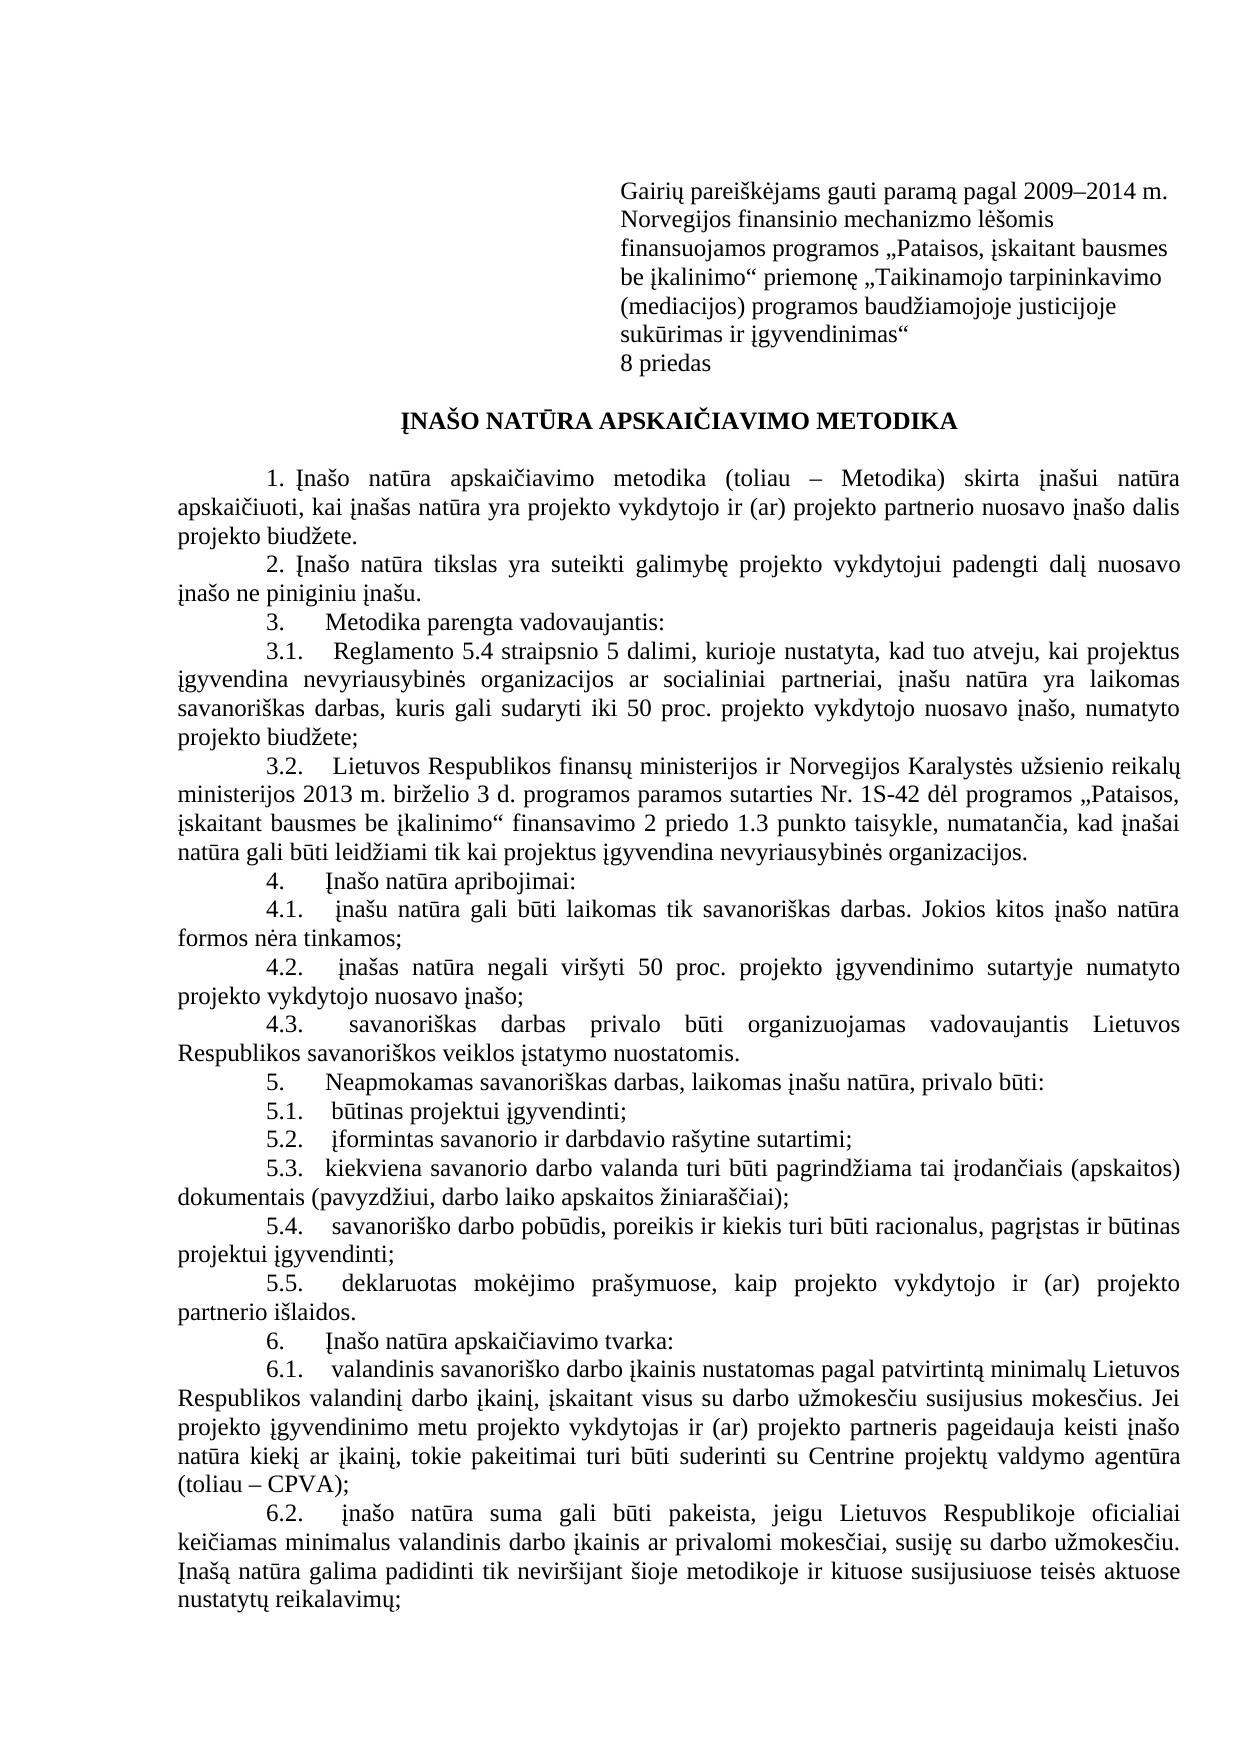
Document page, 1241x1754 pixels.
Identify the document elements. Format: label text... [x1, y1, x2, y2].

text sukūrimas ir įgyvendinimas“ [620, 319, 1181, 348]
text 4. Įnašo natūra apribojimai: [177, 866, 1181, 894]
text Gairių pareiškėjams gauti paramą pagal 2009–2014 m. [620, 176, 1181, 204]
text be įkalinimo“ priemonę „Taikinamojo tarpininkavimo [620, 262, 1181, 291]
text 5. Neapmokamas savanoriškas darbas, laikomas įnašu natūra, privalo būti: [177, 1067, 1181, 1096]
text 5.4. savanoriško darbo pobūdis, poreikis ir kiekis turi būti racionalus, pagrįstas ir būtinas projektui įgyvendinti; [177, 1211, 1181, 1268]
text 4.3. savanoriškas darbas privalo būti organizuojamas vadovaujantis Lietuvos Respublikos savanoriškos veiklos įstatymo nuostatomis. [177, 1009, 1181, 1067]
text 3.2. Lietuvos Respublikos finansų ministerijos ir Norvegijos Karalystės užsienio reikalų ministerijos 2013 m. birželio 3 d. programos paramos sutarties Nr. 1S-42 dėl programos „Pataisos, įskaitant bausmes be įkalinimo“ finansavimo 2 priedo 1.3 punkto taisykle, numatančia, kad įnašai natūra gali būti leidžiami tik kai projektus įgyvendina nevyriausybinės organizacijos. [177, 751, 1181, 866]
text 6.1. valandinis savanoriško darbo įkainis nustatomas pagal patvirtintą minimalų Lietuvos Respublikos valandinį darbo įkainį, įskaitant visus su darbo užmokesčiu susijusius mokesčius. Jei projekto įgyvendinimo metu projekto vykdytojas ir (ar) projekto partneris pageidauja keisti įnašo natūra kiekį ar įkainį, tokie pakeitimai turi būti suderinti su Centrine projektų valdymo agentūra (toliau – CPVA); [177, 1354, 1181, 1498]
text 1. Įnašo natūra apskaičiavimo metodika (toliau – Metodika) skirta įnašui natūra apskaičiuoti, kai įnašas natūra yra projekto vykdytojo ir (ar) projekto partnerio nuosavo įnašo dalis projekto biudžete. [177, 463, 1181, 549]
text 3. Metodika parengta vadovaujantis: [177, 607, 1181, 636]
text 5.3. kiekviena savanorio darbo valanda turi būti pagrindžiama tai įrodančiais (apskaitos) dokumentais (pavyzdžiui, darbo laiko apskaitos žiniaraščiai); [177, 1153, 1181, 1211]
text 5.5. deklaruotas mokėjimo prašymuose, kaip projekto vykdytojo ir (ar) projekto partnerio išlaidos. [177, 1268, 1181, 1326]
text ĮNAŠO NATŪRA APSKAIČIAVIMO METODIKA [177, 406, 1181, 434]
text Norvegijos finansinio mechanizmo lėšomis [620, 204, 1181, 233]
text 2. Įnašo natūra tikslas yra suteikti galimybę projekto vykdytojui padengti dalį nuosavo įnašo ne piniginiu įnašu. [177, 549, 1181, 607]
text (mediacijos) programos baudžiamojoje justicijoje [620, 291, 1181, 319]
text 6. Įnašo natūra apskaičiavimo tvarka: [177, 1326, 1181, 1354]
text finansuojamos programos „Pataisos, įskaitant bausmes [620, 233, 1181, 262]
text 5.2. įformintas savanorio ir darbdavio rašytine sutartimi; [177, 1124, 1181, 1153]
text 4.1. įnašu natūra gali būti laikomas tik savanoriškas darbas. Jokios kitos įnašo natūra formos nėra tinkamos; [177, 894, 1181, 952]
text 5.1. būtinas projektui įgyvendinti; [177, 1096, 1181, 1124]
text 8 priedas [620, 348, 1181, 377]
text 3.1. Reglamento 5.4 straipsnio 5 dalimi, kurioje nustatyta, kad tuo atveju, kai projektus įgyvendina nevyriausybinės organizacijos ar socialiniai partneriai, įnašu natūra yra laikomas savanoriškas darbas, kuris gali sudaryti iki 50 proc. projekto vykdytojo nuosavo įnašo, numatyto projekto biudžete; [177, 636, 1181, 751]
text 6.2. įnašo natūra suma gali būti pakeista, jeigu Lietuvos Respublikoje oficialiai keičiamas minimalus valandinis darbo įkainis ar privalomi mokesčiai, susiję su darbo užmokesčiu. Įnašą natūra galima padidinti tik neviršijant šioje metodikoje ir kituose susijusiuose teisės aktuose nustatytų reikalavimų; [177, 1498, 1181, 1613]
text 4.2. įnašas natūra negali viršyti 50 proc. projekto įgyvendinimo sutartyje numatyto projekto vykdytojo nuosavo įnašo; [177, 952, 1181, 1009]
